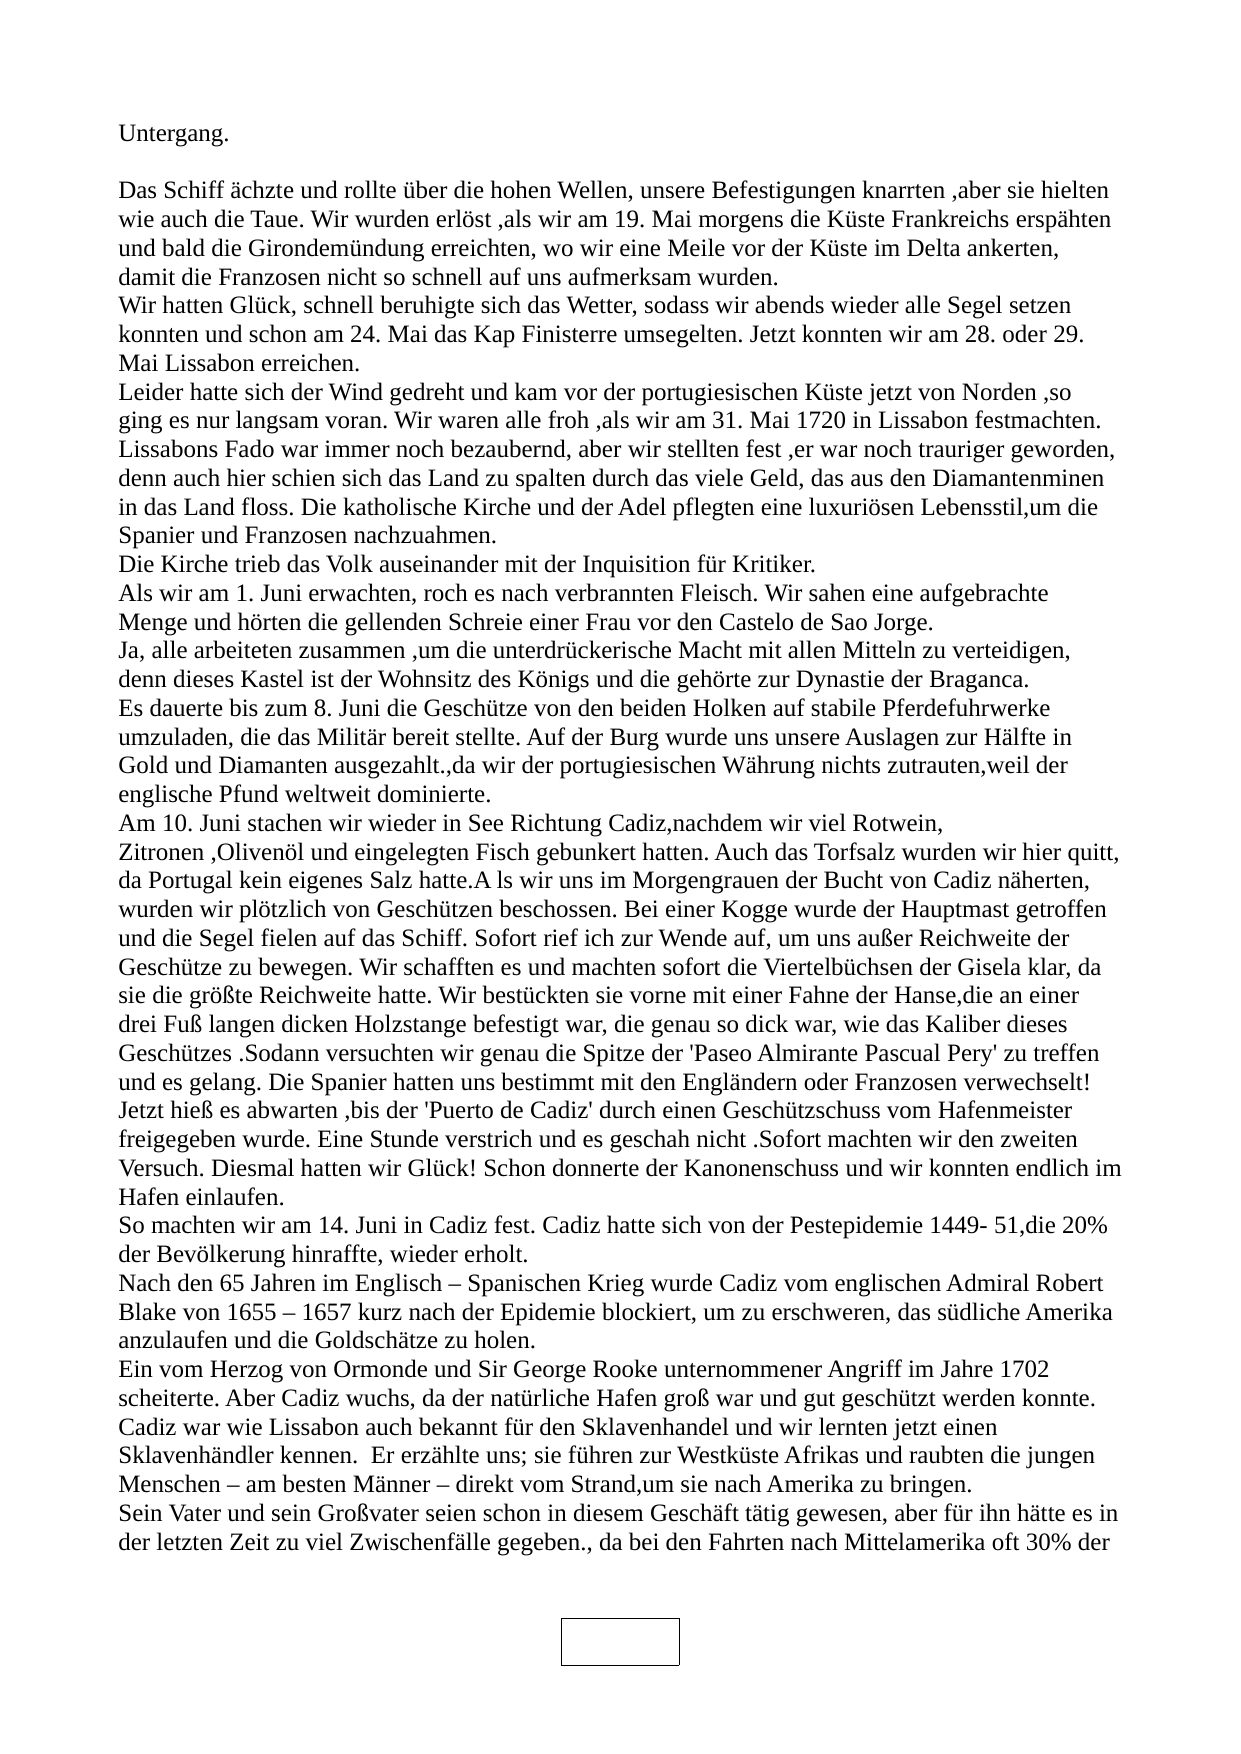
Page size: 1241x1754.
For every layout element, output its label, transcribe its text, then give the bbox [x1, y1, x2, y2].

text Jetzt hieß es abwarten ,bis der 'Puerto de Cadiz' durch einen Geschützschuss vom Hafenmeister freigegeben wurde. Eine Stunde verstrich und es geschah nicht .Sofort machten wir den zweiten Versuch. Diesmal hatten wir Glück! Schon donnerte der Kanonenschuss und wir konnten endlich im Hafen einlaufen. [118, 1096, 1122, 1211]
text Am 10. Juni stachen wir wieder in See Richtung Cadiz,nachdem wir viel Rotwein, Zitronen ,Olivenöl und eingelegten Fisch gebunkert hatten. Auch das Torfsalz wurden wir hier quitt, da Portugal kein eigenes Salz hatte.A ls wir uns im Morgengrauen der Bucht von Cadiz näherten, wurden wir plötzlich von Geschützen beschossen. Bei einer Kogge wurde der Hauptmast getroffen und die Segel fielen auf das Schiff. Sofort rief ich zur Wende auf, um uns außer Reichweite der Geschütze zu bewegen. Wir schafften es und machten sofort die Viertelbüchsen der Gisela klar, da sie die größte Reichweite hatte. Wir bestückten sie vorne mit einer Fahne der Hanse,die an einer drei Fuß langen dicken Holzstange befestigt war, die genau so dick war, wie das Kaliber dieses Geschützes .Sodann versuchten wir genau die Spitze der 'Paseo Almirante Pascual Pery' zu treffen und es gelang. Die Spanier hatten uns bestimmt mit den Engländern oder Franzosen verwechselt! [118, 808, 1122, 1096]
text Nach den 65 Jahren im Englisch – Spanischen Krieg wurde Cadiz vom englischen Admiral Robert Blake von 1655 – 1657 kurz nach der Epidemie blockiert, um zu erschweren, das südliche Amerika anzulaufen und die Goldschätze zu holen. [118, 1268, 1122, 1354]
text Wir hatten Glück, schnell beruhigte sich das Wetter, sodass wir abends wieder alle Segel setzen konnten und schon am 24. Mai das Kap Finisterre umsegelten. Jetzt konnten wir am 28. oder 29. Mai Lissabon erreichen. [118, 291, 1122, 377]
text Die Kirche trieb das Volk auseinander mit der Inquisition für Kritiker. [118, 549, 1122, 578]
text Ein vom Herzog von Ormonde und Sir George Rooke unternommener Angriff im Jahre 1702 scheiterte. Aber Cadiz wuchs, da der natürliche Hafen groß war und gut geschützt werden konnte. [118, 1354, 1122, 1412]
text Untergang. [118, 118, 1122, 147]
text Das Schiff ächzte und rollte über die hohen Wellen, unsere Befestigungen knarrten ,aber sie hielten wie auch die Taue. Wir wurden erlöst ,als wir am 19. Mai morgens die Küste Frankreichs erspähten und bald die Girondemündung erreichten, wo wir eine Meile vor der Küste im Delta ankerten, damit die Franzosen nicht so schnell auf uns aufmerksam wurden. [118, 176, 1122, 291]
text Leider hatte sich der Wind gedreht und kam vor der portugiesischen Küste jetzt von Norden ,so ging es nur langsam voran. Wir waren alle froh ,als wir am 31. Mai 1720 in Lissabon festmachten. [118, 377, 1122, 434]
text Lissabons Fado war immer noch bezaubernd, aber wir stellten fest ,er war noch trauriger geworden, denn auch hier schien sich das Land zu spalten durch das viele Geld, das aus den Diamantenminen in das Land floss. Die katholische Kirche und der Adel pflegten eine luxuriösen Lebensstil,um die Spanier und Franzosen nachzuahmen. [118, 434, 1122, 549]
text Ja, alle arbeiteten zusammen ,um die unterdrückerische Macht mit allen Mitteln zu verteidigen, denn dieses Kastel ist der Wohnsitz des Königs und die gehörte zur Dynastie der Braganca. [118, 636, 1122, 693]
text Sein Vater und sein Großvater seien schon in diesem Geschäft tätig gewesen, aber für ihn hätte es in der letzten Zeit zu viel Zwischenfälle gegeben., da bei den Fahrten nach Mittelamerika oft 30% der [118, 1498, 1122, 1556]
text Als wir am 1. Juni erwachten, roch es nach verbrannten Fleisch. Wir sahen eine aufgebrachte Menge und hörten die gellenden Schreie einer Frau vor den Castelo de Sao Jorge. [118, 578, 1122, 636]
text Cadiz war wie Lissabon auch bekannt für den Sklavenhandel und wir lernten jetzt einen Sklavenhändler kennen. Er erzählte uns; sie führen zur Westküste Afrikas und raubten die jungen Menschen – am besten Männer – direkt vom Strand,um sie nach Amerika zu bringen. [118, 1412, 1122, 1498]
text So machten wir am 14. Juni in Cadiz fest. Cadiz hatte sich von der Pestepidemie 1449- 51,die 20% der Bevölkerung hinraffte, wieder erholt. [118, 1211, 1122, 1268]
text Es dauerte bis zum 8. Juni die Geschütze von den beiden Holken auf stabile Pferdefuhrwerke umzuladen, die das Militär bereit stellte. Auf der Burg wurde uns unsere Auslagen zur Hälfte in Gold und Diamanten ausgezahlt.,da wir der portugiesischen Währung nichts zutrauten,weil der englische Pfund weltweit dominierte. [118, 693, 1122, 808]
